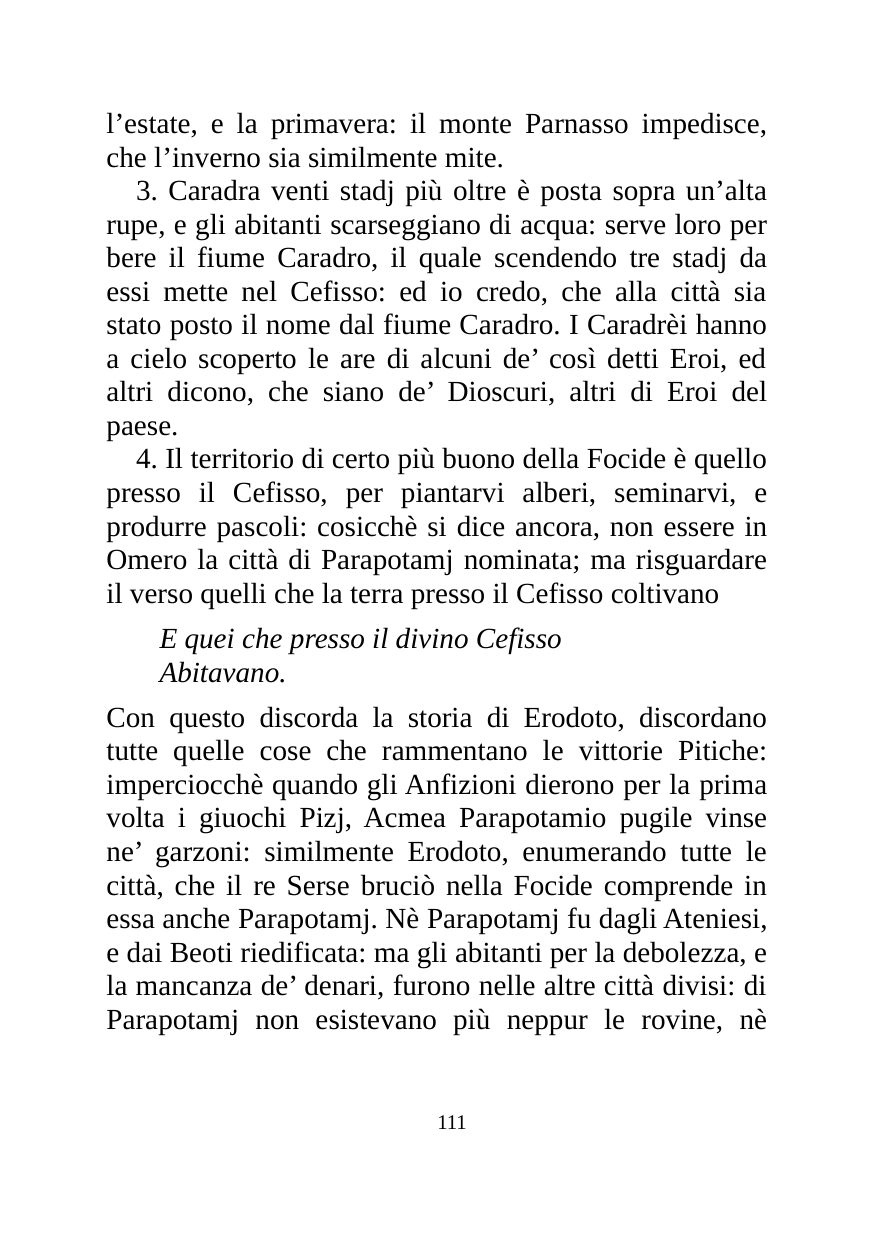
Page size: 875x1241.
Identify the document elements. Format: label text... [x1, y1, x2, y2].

text E quei che presso il divino Cefisso Abitavano. [159, 621, 768, 688]
text 3. Caradra venti stadj più oltre è posta sopra un’alta rupe, e gli abitanti scarseggiano di acqua: serve loro per bere il fiume Caradro, il quale scendendo tre stadj da essi mette nel Cefisso: ed io credo, che alla città sia stato posto il nome dal fiume Caradro. I Caradrèi hanno a cielo scoperto le are di alcuni de’ così detti Eroi, ed altri dicono, che siano de’ Dioscuri, altri di Eroi del paese. [106, 173, 768, 442]
text l’estate, e la primavera: il monte Parnasso impedisce, che l’inverno sia similmente mite. [106, 106, 768, 173]
text Con questo discorda la storia di Erodoto, discordano tutte quelle cose che rammentano le vittorie Pitiche: imperciocchè quando gli Anfizioni dierono per la prima volta i giuochi Pizj, Acmea Parapotamio pugile vinse ne’ garzoni: similmente Erodoto, enumerando tutte le città, che il re Serse bruciò nella Focide comprende in essa anche Parapotamj. Nè Parapotamj fu dagli Ateniesi, e dai Beoti riedificata: ma gli abitanti per la debolezza, e la mancanza de’ denari, furono nelle altre città divisi: di Parapotamj non esistevano più neppur le rovine, nè [106, 700, 768, 1035]
text 4. Il territorio di certo più buono della Focide è quello presso il Cefisso, per piantarvi alberi, seminarvi, e produrre pascoli: cosicchè si dice ancora, non essere in Omero la città di Parapotamj nominata; ma risguardare il verso quelli che la terra presso il Cefisso coltivano [106, 442, 768, 609]
